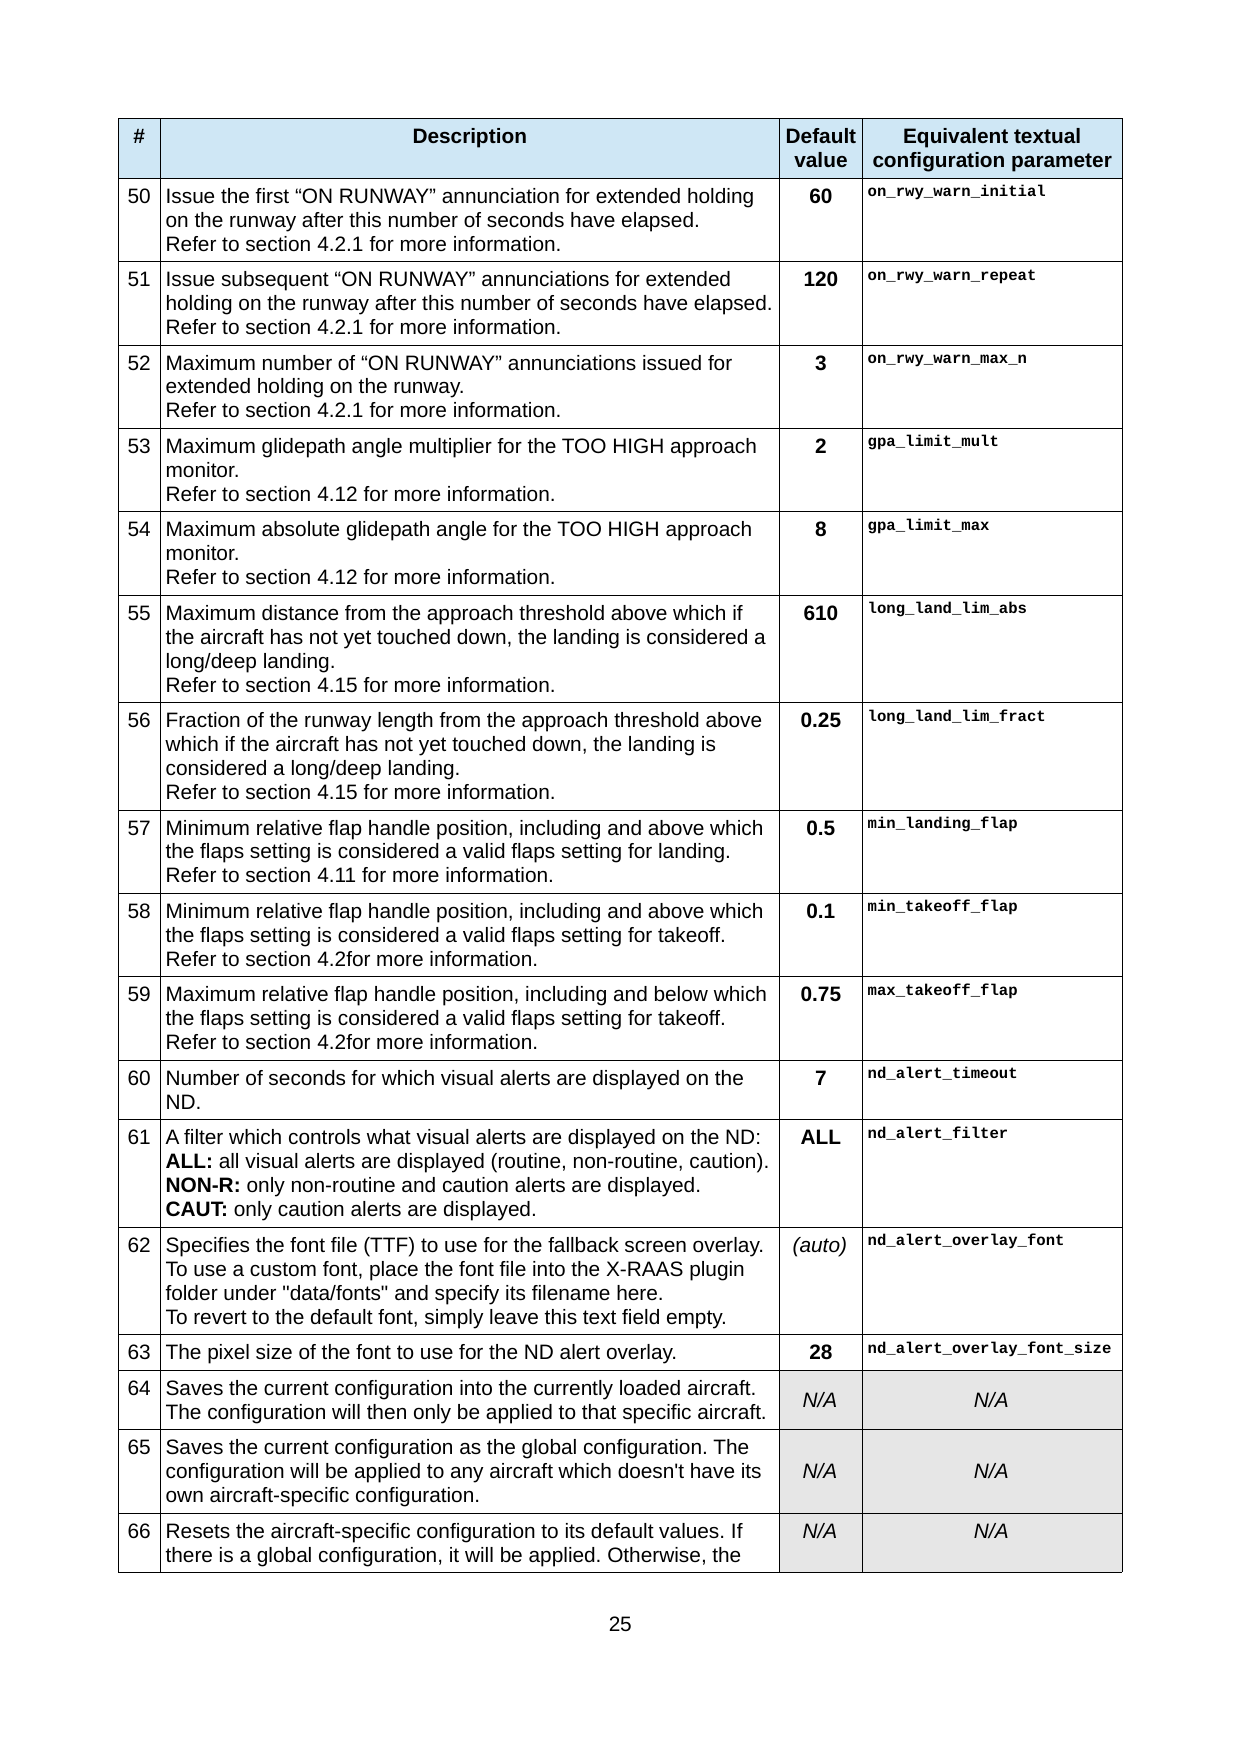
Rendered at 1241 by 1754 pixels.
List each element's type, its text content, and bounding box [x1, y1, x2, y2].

table_cell nd_alert_overlay_font_size [863, 1335, 1122, 1370]
table_cell Saves the current configuration as the global configuration. The configuration will be applied to any aircraft which doesn't have its own aircraft-specific configuration. [161, 1430, 779, 1513]
table_cell N/A [863, 1371, 1122, 1429]
table_cell nd_alert_overlay_font [863, 1228, 1122, 1334]
table_cell on_rwy_warn_initial [863, 179, 1122, 261]
table_cell long_land_lim_abs [863, 596, 1122, 702]
table_cell max_takeoff_flap [863, 977, 1122, 1060]
table_cell Maximum relative flap handle position, including and below which the flaps setting is considered a valid flaps setting for takeoff. Refer to section 4.2for more information. [161, 977, 779, 1060]
table_cell 53 [119, 429, 160, 511]
table_cell Issue subsequent “ON RUNWAY” annunciations for extended holding on the runway after this number of seconds have elapsed. Refer to section 4.2.1 for more information. [161, 262, 779, 344]
table_cell on_rwy_warn_max_n [863, 346, 1122, 428]
table_cell Resets the aircraft-specific configuration to its default values. If there is a global configuration, it will be applied. Otherwise, the [161, 1514, 779, 1572]
table_cell 57 [119, 811, 160, 893]
table_header Description [161, 119, 779, 178]
table_cell Saves the current configuration into the currently loaded aircraft. The configuration will then only be applied to that specific aircraft. [161, 1371, 779, 1429]
table_cell gpa_limit_mult [863, 429, 1122, 511]
table_cell 52 [119, 346, 160, 428]
table_cell 7 [780, 1061, 862, 1119]
table_cell 50 [119, 179, 160, 261]
table_cell 0.25 [780, 703, 862, 809]
table_cell Maximum number of “ON RUNWAY” annunciations issued for extended holding on the runway. Refer to section 4.2.1 for more information. [161, 346, 779, 428]
table_cell 55 [119, 596, 160, 702]
table_cell A filter which controls what visual alerts are displayed on the ND: ALL: all visual alerts are displayed (routine, non-routine, caution). NON-R: only non-routine and caution alerts are displayed. CAUT: only caution alerts are displayed. [161, 1120, 779, 1227]
table_cell 0.75 [780, 977, 862, 1060]
table_cell on_rwy_warn_repeat [863, 262, 1122, 344]
table_cell 60 [119, 1061, 160, 1119]
table_cell The pixel size of the font to use for the ND alert overlay. [161, 1335, 779, 1370]
table_cell 28 [780, 1335, 862, 1370]
table_cell 0.5 [780, 811, 862, 893]
table_cell 0.1 [780, 894, 862, 976]
table_cell 54 [119, 512, 160, 595]
table_cell ALL [780, 1120, 862, 1227]
table_cell Fraction of the runway length from the approach threshold above which if the aircraft has not yet touched down, the landing is considered a long/deep landing. Refer to section 4.15 for more information. [161, 703, 779, 809]
table_header Equivalent textual configuration parameter [863, 119, 1122, 178]
table_cell N/A [780, 1514, 862, 1572]
table_cell gpa_limit_max [863, 512, 1122, 595]
table_cell 51 [119, 262, 160, 344]
table_cell N/A [780, 1371, 862, 1429]
table_header # [119, 119, 160, 178]
table_cell 56 [119, 703, 160, 809]
table_cell (auto) [780, 1228, 862, 1334]
table_cell 66 [119, 1514, 160, 1572]
table_cell 120 [780, 262, 862, 344]
table_cell long_land_lim_fract [863, 703, 1122, 809]
table_cell 3 [780, 346, 862, 428]
table_cell Specifies the font file (TTF) to use for the fallback screen overlay. To use a custom font, place the font file into the X-RAAS plugin folder under "data/fonts" and specify its filename here. To revert to the default font, simply leave this text field empty. [161, 1228, 779, 1334]
table_cell Maximum distance from the approach threshold above which if the aircraft has not yet touched down, the landing is considered a long/deep landing. Refer to section 4.15 for more information. [161, 596, 779, 702]
table_cell Issue the first “ON RUNWAY” annunciation for extended holding on the runway after this number of seconds have elapsed. Refer to section 4.2.1 for more information. [161, 179, 779, 261]
table_cell 64 [119, 1371, 160, 1429]
table_cell nd_alert_filter [863, 1120, 1122, 1227]
table_cell Minimum relative flap handle position, including and above which the flaps setting is considered a valid flaps setting for takeoff. Refer to section 4.2for more information. [161, 894, 779, 976]
table_cell 8 [780, 512, 862, 595]
table_cell 2 [780, 429, 862, 511]
table_cell nd_alert_timeout [863, 1061, 1122, 1119]
table_cell Maximum glidepath angle multiplier for the TOO HIGH approach monitor. Refer to section 4.12 for more information. [161, 429, 779, 511]
table_cell 58 [119, 894, 160, 976]
table_cell min_landing_flap [863, 811, 1122, 893]
table_cell 63 [119, 1335, 160, 1370]
table_cell Minimum relative flap handle position, including and above which the flaps setting is considered a valid flaps setting for landing. Refer to section 4.11 for more information. [161, 811, 779, 893]
table_cell 59 [119, 977, 160, 1060]
table_cell N/A [863, 1430, 1122, 1513]
table_cell 610 [780, 596, 862, 702]
table_header Default value [780, 119, 862, 178]
table_cell 61 [119, 1120, 160, 1227]
table_cell N/A [780, 1430, 862, 1513]
table_cell 62 [119, 1228, 160, 1334]
table_cell min_takeoff_flap [863, 894, 1122, 976]
table_cell Maximum absolute glidepath angle for the TOO HIGH approach monitor. Refer to section 4.12 for more information. [161, 512, 779, 595]
table_cell 65 [119, 1430, 160, 1513]
table_cell Number of seconds for which visual alerts are displayed on the ND. [161, 1061, 779, 1119]
table_cell N/A [863, 1514, 1122, 1572]
table_cell 60 [780, 179, 862, 261]
